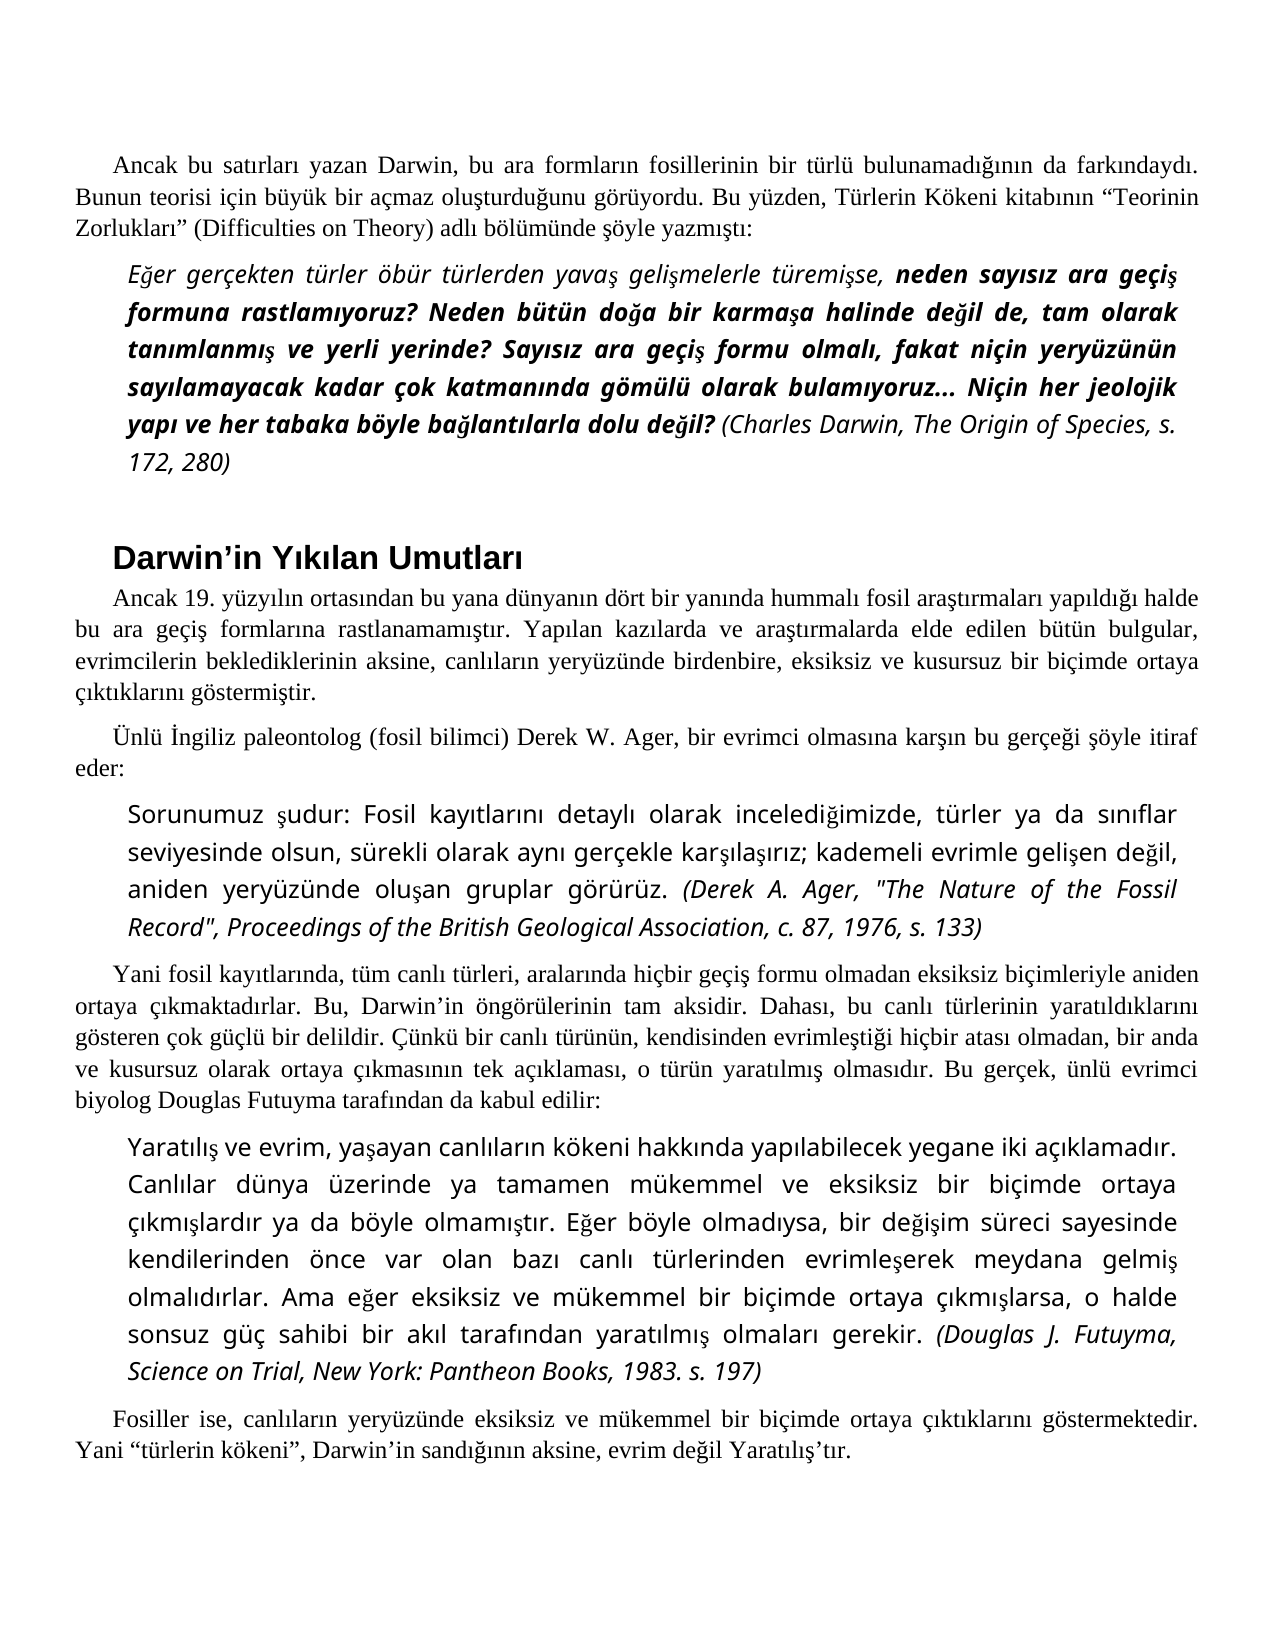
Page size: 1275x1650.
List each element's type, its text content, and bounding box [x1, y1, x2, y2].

text Ancak bu satırları yazan Darwin, bu ara formların fosillerinin bir türlü bulunamadığının da farkındaydı. Bunun teorisi için büyük bir açmaz oluşturduğunu görüyordu. Bu yüzden, Türlerin Kökeni kitabının “Teorinin Zorlukları” (Difficulties on Theory) adlı bölümünde şöyle yazmıştı: [75, 150, 1200, 242]
text Sorunumuz şudur: Fosil kayıtlarını detaylı olarak incelediğimizde, türler ya da sınıflar seviyesinde olsun, sürekli olarak aynı gerçekle karşılaşırız; kademeli evrimle gelişen değil, aniden yeryüzünde oluşan gruplar görürüz. (Derek A. Ager, "The Nature of the Fossil Record", Proceedings of the British Geological Association, c. 87, 1976, s. 133) [127, 797, 1177, 943]
text Ünlü İngiliz paleontolog (fosil bilimci) Derek W. Ager, bir evrimci olmasına karşın bu gerçeği şöyle itiraf eder: [75, 722, 1200, 782]
text Ancak 19. yüzyılın ortasından bu yana dünyanın dört bir yanında hummalı fosil araştırmaları yapıldığı halde bu ara geçiş formlarına rastlanamamıştır. Yapılan kazılarda ve araştırmalarda elde edilen bütün bulgular, evrimcilerin beklediklerinin aksine, canlıların yeryüzünde birdenbire, eksiksiz ve kusursuz bir biçimde ortaya çıktıklarını göstermiştir. [75, 583, 1200, 706]
text Fosiller ise, canlıların yeryüzünde eksiksiz ve mükemmel bir biçimde ortaya çıktıklarını göstermektedir. Yani “türlerin kökeni”, Darwin’in sandığının aksine, evrim değil Yaratılış’tır. [75, 1404, 1200, 1464]
text Eğer gerçekten türler öbür türlerden yavaş gelişmelerle türemişse, neden sayısız ara geçiş formuna rastlamıyoruz? Neden bütün doğa bir karmaşa halinde değil de, tam olarak tanımlanmış ve yerli yerinde? Sayısız ara geçiş formu olmalı, fakat niçin yeryüzünün sayılamayacak kadar çok katmanında gömülü olarak bulamıyoruz... Niçin her jeolojik yapı ve her tabaka böyle bağlantılarla dolu değil? (Charles Darwin, The Origin of Species, s. 172, 280) [127, 257, 1177, 478]
subtitle Darwin’in Yıkılan Umutları [112, 538, 1200, 577]
text Yaratılış ve evrim, yaşayan canlıların kökeni hakkında yapılabilecek yegane iki açıklamadır. Canlılar dünya üzerinde ya tamamen mükemmel ve eksiksiz bir biçimde ortaya çıkmışlardır ya da böyle olmamıştır. Eğer böyle olmadıysa, bir değişim süreci sayesinde kendilerinden önce var olan bazı canlı türlerinden evrimleşerek meydana gelmiş olmalıdırlar. Ama eğer eksiksiz ve mükemmel bir biçimde ortaya çıkmışlarsa, o halde sonsuz güç sahibi bir akıl tarafından yaratılmış olmaları gerekir. (Douglas J. Futuyma, Science on Trial, New York: Pantheon Books, 1983. s. 197) [127, 1129, 1177, 1388]
text Yani fosil kayıtlarında, tüm canlı türleri, aralarında hiçbir geçiş formu olmadan eksiksiz biçimleriyle aniden ortaya çıkmaktadırlar. Bu, Darwin’in öngörülerinin tam aksidir. Dahası, bu canlı türlerinin yaratıldıklarını gösteren çok güçlü bir delildir. Çünkü bir canlı türünün, kendisinden evrimleştiği hiçbir atası olmadan, bir anda ve kusursuz olarak ortaya çıkmasının tek açıklaması, o türün yaratılmış olmasıdır. Bu gerçek, ünlü evrimci biyolog Douglas Futuyma tarafından da kabul edilir: [75, 959, 1200, 1114]
